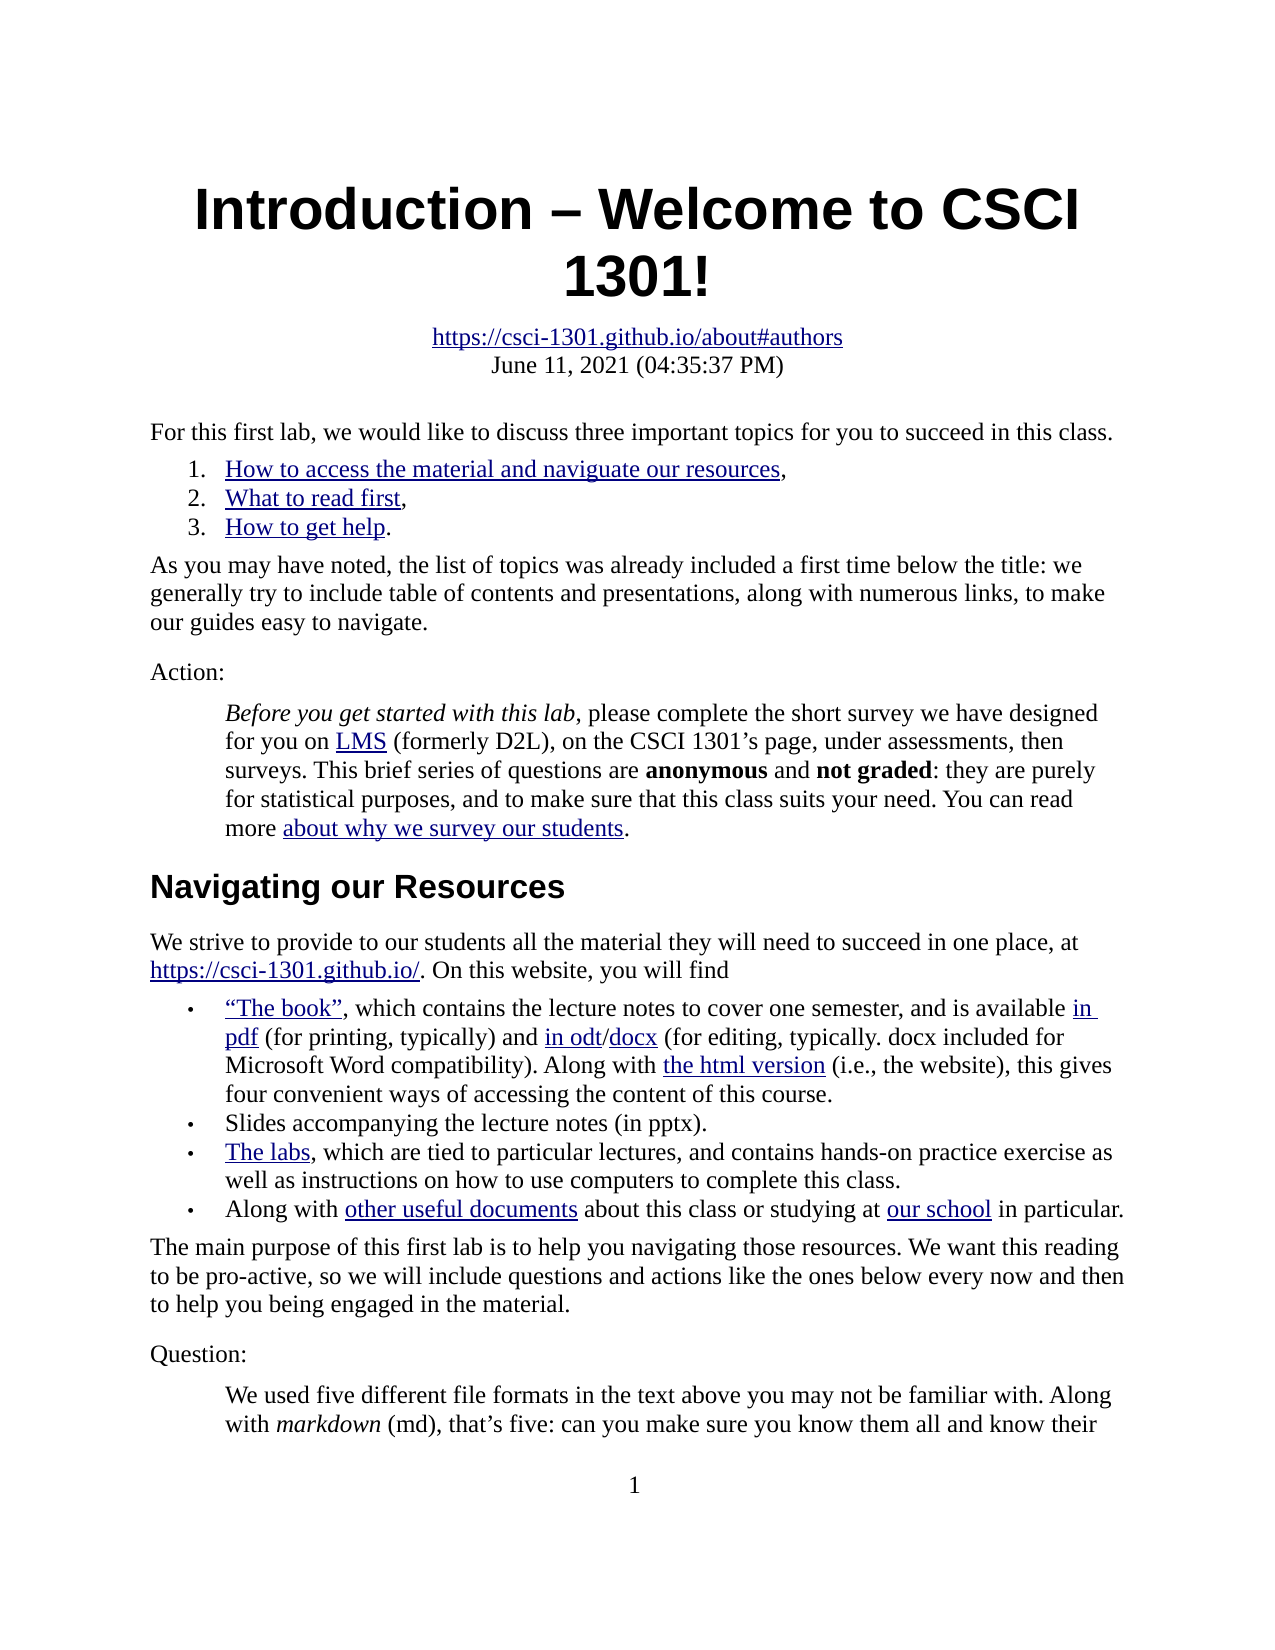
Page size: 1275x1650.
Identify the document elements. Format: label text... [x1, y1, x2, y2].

text Before you get started with this lab, please complete the short survey we have designed for you on LMS (formerly D2L), on the CSCI 1301’s page, under assessments, then surveys. This brief series of questions are anonymous and not graded: they are purely for statistical purposes, and to make sure that this class suits your need. You can read more about why we survey our students. [225, 698, 1125, 841]
list What to read first, [187, 483, 1125, 512]
text June 11, 2021 (04:35:37 PM) [150, 350, 1125, 379]
list How to get help. [187, 512, 1125, 541]
text As you may have noted, the list of topics was already included a first time below the title: we generally try to include table of contents and presentations, along with numerous links, to make our guides easy to navigate. [150, 550, 1125, 636]
list Along with other useful documents about this class or studying at our school in particular. [187, 1194, 1125, 1223]
text We used five different file formats in the text above you may not be familiar with. Along with markdown (md), that’s five: can you make sure you know them all and know their [225, 1380, 1125, 1437]
text We strive to provide to our students all the material they will need to succeed in one place, at https://csci-1301.github.io/. On this website, you will find [150, 927, 1125, 984]
subtitle Navigating our Resources [150, 866, 1125, 905]
text For this first lab, we would like to discuss three important topics for you to succeed in this class. [150, 417, 1125, 446]
text Question: [150, 1339, 1125, 1368]
title Introduction – Welcome to CSCI 1301! [150, 175, 1125, 309]
text The main purpose of this first lab is to help you navigating those resources. We want this reading to be pro-active, so we will include questions and actions like the ones below every now and then to help you being engaged in the material. [150, 1232, 1125, 1318]
text Action: [150, 657, 1125, 686]
list The labs, which are tied to particular lectures, and contains hands-on practice exercise as well as instructions on how to use computers to complete this class. [187, 1137, 1125, 1194]
list “The book”, which contains the lecture notes to cover one semester, and is available in pdf (for printing, typically) and in odt/docx (for editing, typically. docx included for Microsoft Word compatibility). Along with the html version (i.e., the website), this gives four convenient ways of accessing the content of this course. [187, 993, 1125, 1108]
text https://csci-1301.github.io/about#authors [150, 322, 1125, 350]
list Slides accompanying the lecture notes (in pptx). [187, 1108, 1125, 1137]
list How to access the material and naviguate our resources, [187, 454, 1125, 483]
